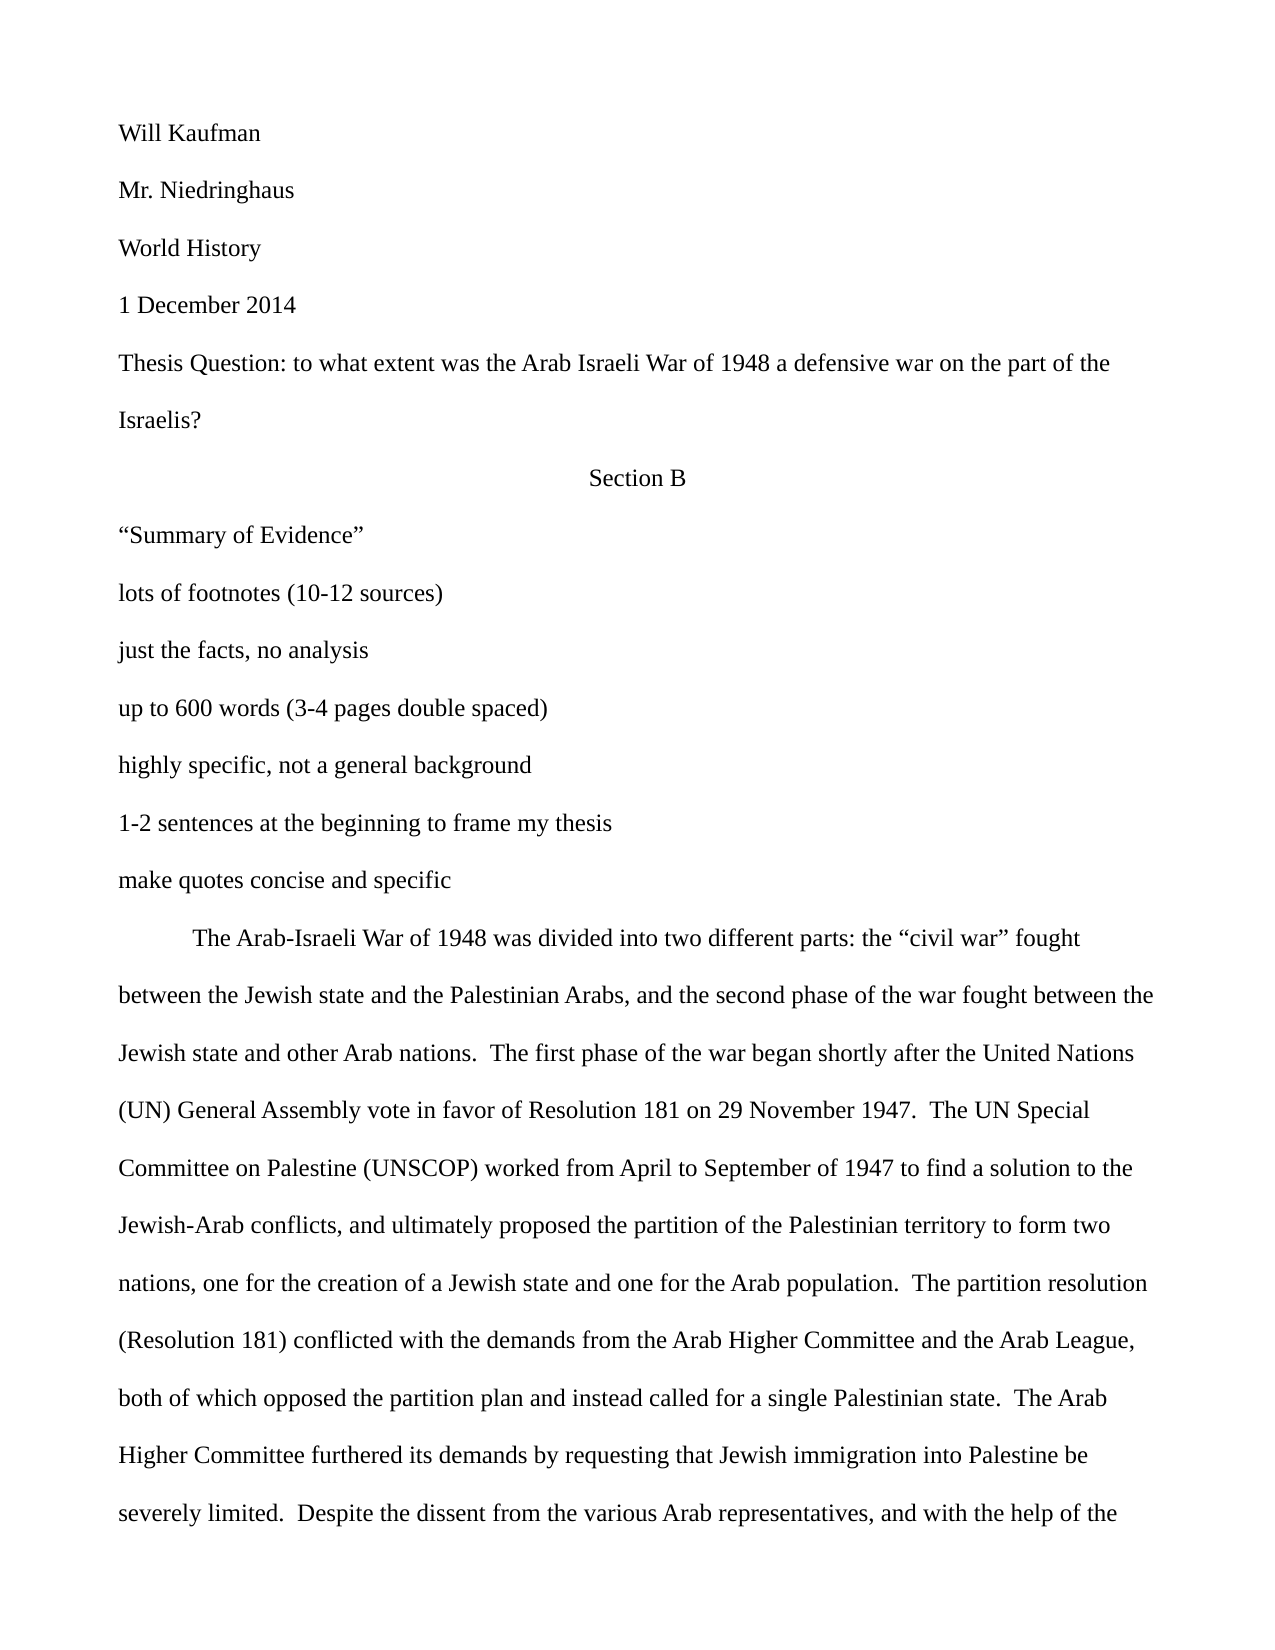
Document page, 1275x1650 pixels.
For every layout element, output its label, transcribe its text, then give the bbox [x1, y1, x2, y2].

text lots of footnotes (10-12 sources) [118, 578, 1157, 607]
text just the facts, no analysis [118, 636, 1157, 664]
text World History [118, 233, 1157, 262]
text Section B [118, 463, 1157, 492]
text make quotes concise and specific [118, 866, 1157, 894]
text “Summary of Evidence” [118, 521, 1157, 549]
text 1 December 2014 [118, 291, 1157, 319]
text Mr. Niedringhaus [118, 176, 1157, 204]
text 1-2 sentences at the beginning to frame my thesis [118, 808, 1157, 837]
text Thesis Question: to what extent was the Arab Israeli War of 1948 a defensive war on the part of the Israelis? [118, 348, 1157, 434]
text up to 600 words (3-4 pages double spaced) [118, 693, 1157, 722]
text The Arab-Israeli War of 1948 was divided into two different parts: the “civil war” fought between the Jewish state and the Palestinian Arabs, and the second phase of the war fought between the Jewish state and other Arab nations. The first phase of the war began shortly after the United Nations (UN) General Assembly vote in favor of Resolution 181 on 29 November 1947. The UN Special Committee on Palestine (UNSCOP) worked from April to September of 1947 to find a solution to the Jewish-Arab conflicts, and ultimately proposed the partition of the Palestinian territory to form two nations, one for the creation of a Jewish state and one for the Arab population. The partition resolution (Resolution 181) conflicted with the demands from the Arab Higher Committee and the Arab League, both of which opposed the partition plan and instead called for a single Palestinian state. The Arab Higher Committee furthered its demands by requesting that Jewish immigration into Palestine be severely limited. Despite the dissent from the various Arab representatives, and with the help of the [118, 923, 1157, 1527]
text highly specific, not a general background [118, 751, 1157, 779]
text Will Kaufman [118, 118, 1157, 147]
